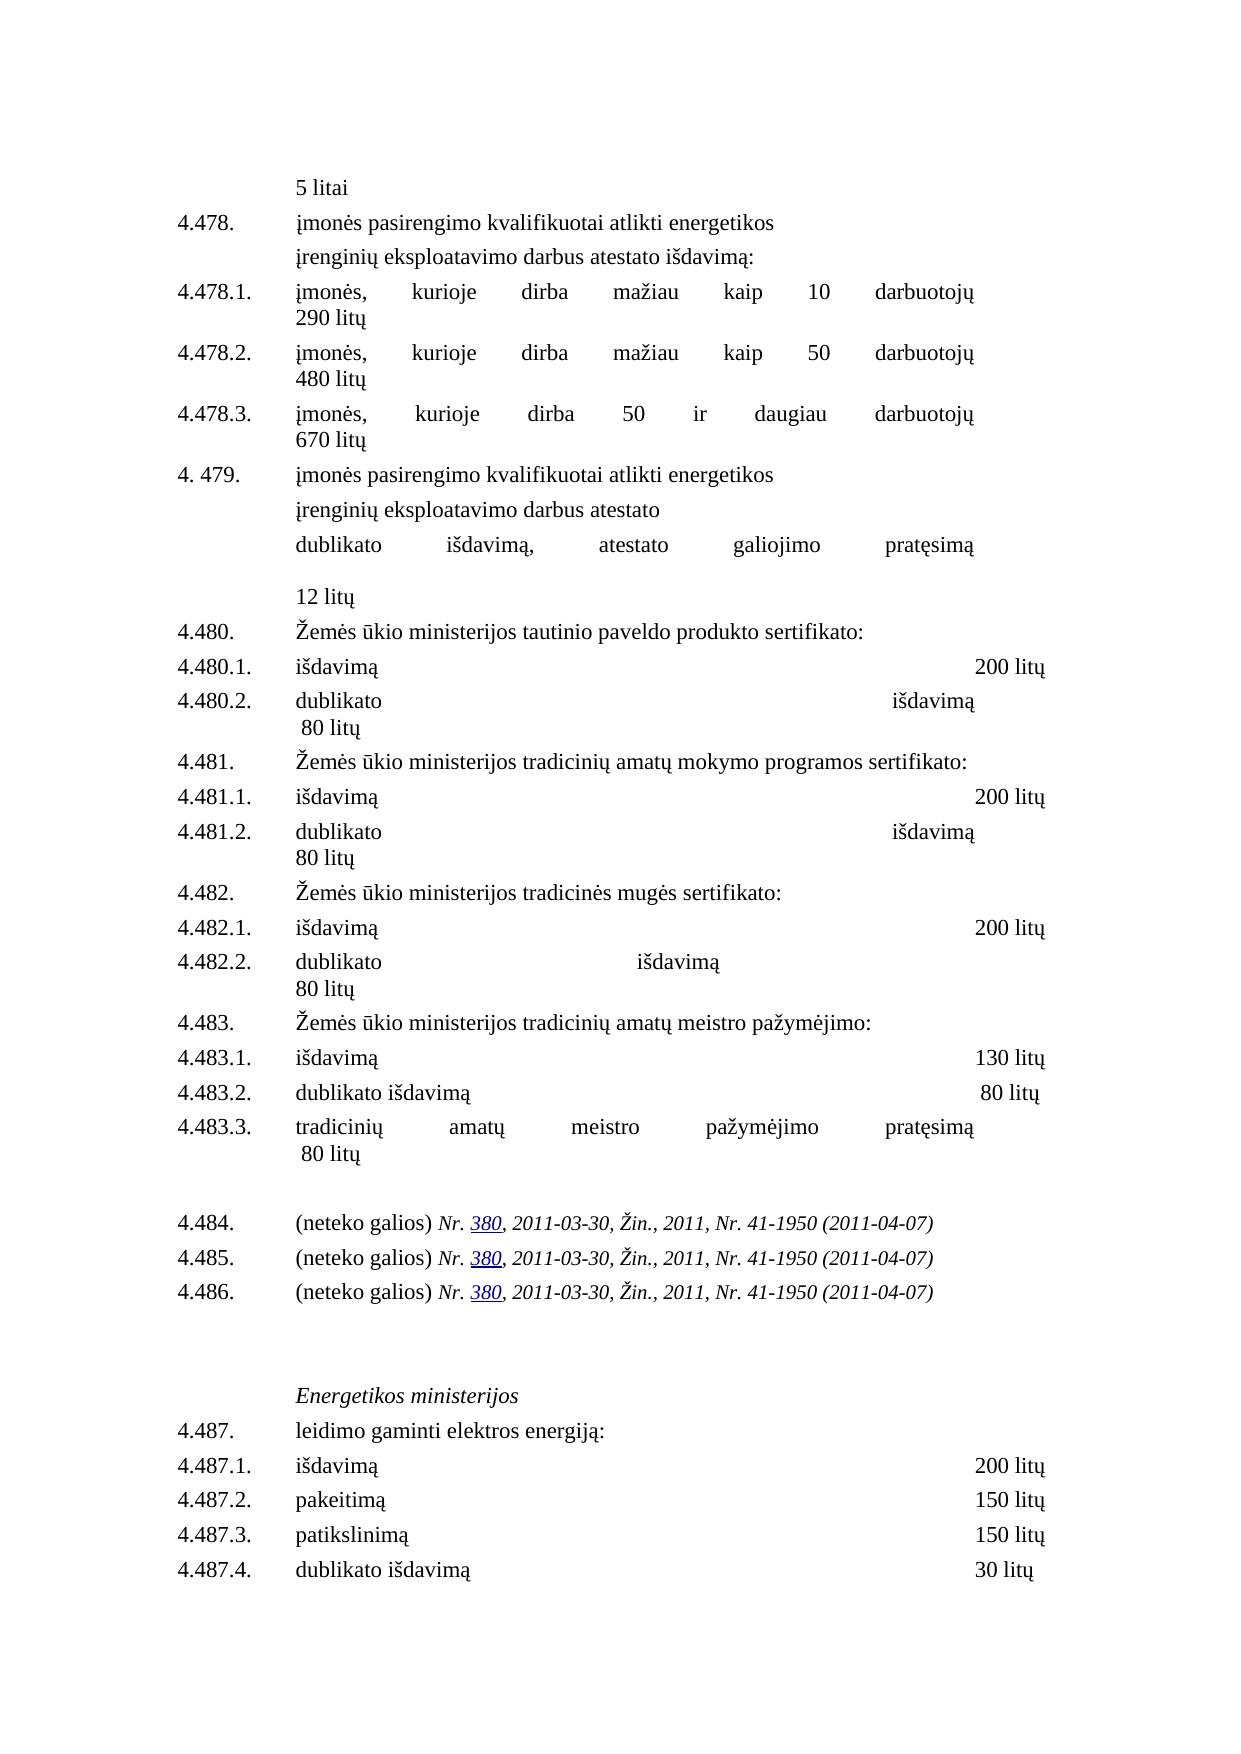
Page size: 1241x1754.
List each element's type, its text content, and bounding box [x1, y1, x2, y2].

text 4.487.1. išdavimą 200 litų [177, 1452, 1122, 1478]
text 4.481.1. išdavimą 200 litų [177, 783, 1122, 809]
text 4.478.3. įmonės, kurioje dirba 50 ir daugiau darbuotojų 670 litų [177, 400, 974, 453]
text 4.480.1. išdavimą 200 litų [177, 653, 1122, 679]
text 4.487.3. patikslinimą 150 litų [177, 1521, 1122, 1548]
text 4.482.1. išdavimą 200 litų [177, 913, 1122, 940]
text 4.486. (neteko galios) Nr. 380, 2011-03-30, Žin., 2011, Nr. 41-1950 (2011-04-07) [177, 1278, 1122, 1305]
text 4.482. Žemės ūkio ministerijos tradicinės mugės sertifikato: [177, 879, 1122, 905]
text 4.483.3. tradicinių amatų meistro pažymėjimo pratęsimą 80 litų [177, 1113, 974, 1166]
text 4.482.2. dublikato išdavimą 80 litų [177, 948, 974, 1001]
text 4.487.2. pakeitimą 150 litų [177, 1487, 1122, 1513]
text įrenginių eksploatavimo darbus atestato [177, 496, 974, 522]
text įrenginių eksploatavimo darbus atestato išdavimą: [177, 243, 974, 270]
text 5 litai [177, 148, 974, 200]
text 4.481. Žemės ūkio ministerijos tradicinių amatų mokymo programos sertifikato: [177, 748, 1122, 775]
text 4. 479. įmonės pasirengimo kvalifikuotai atlikti energetikos [177, 461, 974, 488]
text dublikato išdavimą, atestato galiojimo pratęsimą 12 litų [177, 531, 974, 610]
text 4.478.2. įmonės, kurioje dirba mažiau kaip 50 darbuotojų 480 litų [177, 339, 974, 392]
text 4.487.4. dublikato išdavimą 30 litų [177, 1556, 1122, 1582]
list įmonės pasirengimo kvalifikuotai atlikti energetikos [177, 209, 974, 235]
text 4.485. (neteko galios) Nr. 380, 2011-03-30, Žin., 2011, Nr. 41-1950 (2011-04-07) [177, 1244, 1122, 1270]
text 4.484. (neteko galios) Nr. 380, 2011-03-30, Žin., 2011, Nr. 41-1950 (2011-04-07) [177, 1209, 1122, 1235]
text 4.480.2. dublikato išdavimą 80 litų [177, 687, 974, 740]
text 4.478.1. įmonės, kurioje dirba mažiau kaip 10 darbuotojų 290 litų [177, 278, 974, 331]
text 4.481.2. dublikato išdavimą 80 litų [177, 818, 974, 871]
text 4.483.1. išdavimą 130 litų [177, 1044, 1122, 1070]
text 4.487. leidimo gaminti elektros energiją: [177, 1417, 1122, 1443]
text Energetikos ministerijos [177, 1382, 1122, 1409]
text 4.483.2. dublikato išdavimą 80 litų [177, 1079, 1122, 1105]
text 4.480. Žemės ūkio ministerijos tautinio paveldo produkto sertifikato: [177, 618, 1122, 644]
text 4.483. Žemės ūkio ministerijos tradicinių amatų meistro pažymėjimo: [177, 1009, 1122, 1036]
